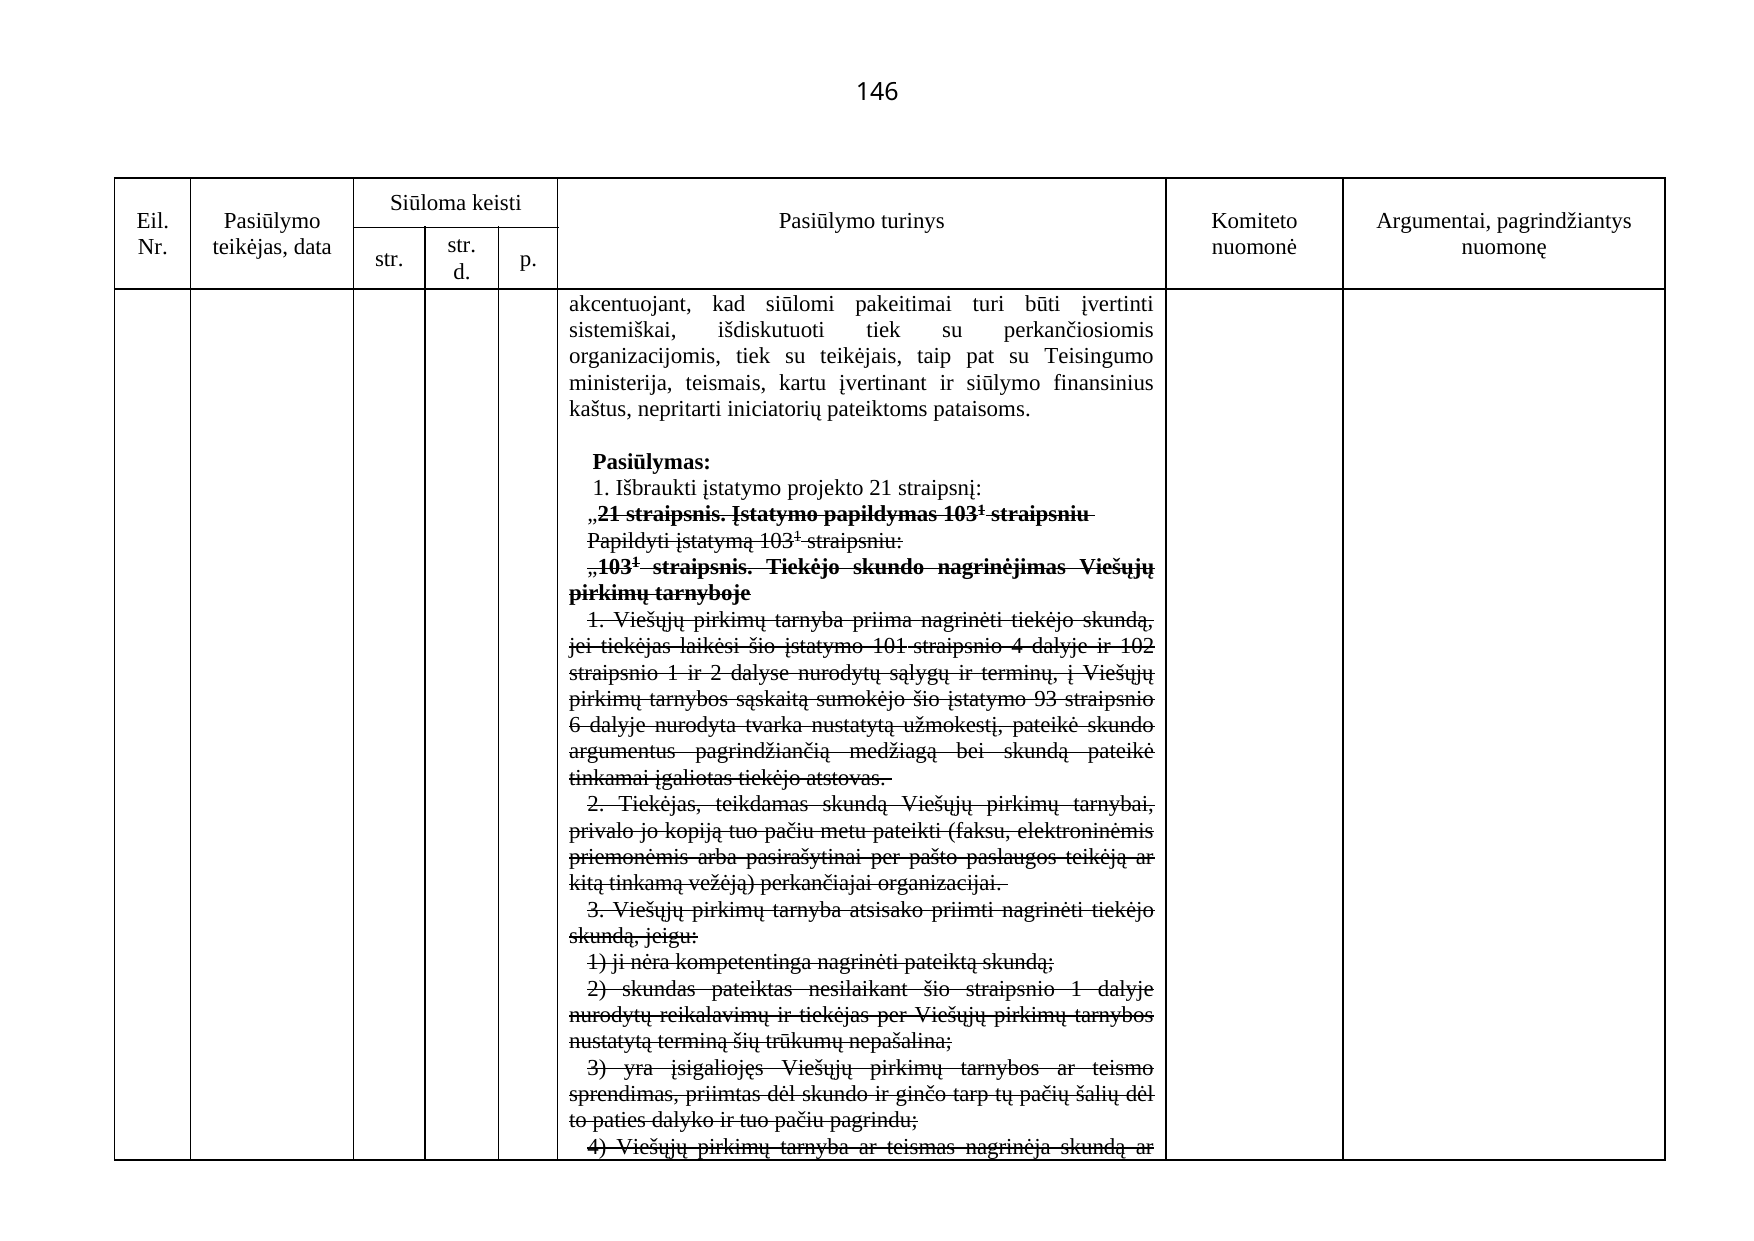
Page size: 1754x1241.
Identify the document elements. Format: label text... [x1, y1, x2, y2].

table_cell [1167, 290, 1342, 1159]
table_header Komiteto nuomonė [1167, 179, 1342, 288]
table_cell str. d. [426, 228, 498, 288]
table_header Pasiūlymo teikėjas, data [191, 179, 353, 288]
table_cell [499, 290, 557, 1159]
table_cell [354, 290, 424, 1159]
table_header Argumentai, pagrindžiantys nuomonę [1344, 179, 1664, 288]
table_header Pasiūlymo turinys [558, 179, 1165, 288]
table_cell [426, 290, 498, 1159]
table_header Siūloma keisti [354, 179, 557, 226]
table_cell str. [354, 228, 424, 288]
table_cell [115, 290, 190, 1159]
table_cell [1344, 290, 1664, 1159]
table_cell [191, 290, 353, 1159]
table_cell akcentuojant, kad siūlomi pakeitimai turi būti įvertinti sistemiškai, išdiskutuoti tiek su perkančiosiomis organizacijomis, tiek su teikėjais, taip pat su Teisingumo ministerija, teismais, kartu įvertinant ir siūlymo finansinius kaštus, nepritarti iniciatorių pateiktoms pataisoms. Pasiūlymas: 1. Išbraukti įstatymo projekto 21 straipsnį: „21 straipsnis. Įstatymo papildymas 1031 straipsniu Papildyti įstatymą 1031 straipsniu: „1031 straipsnis. Tiekėjo skundo nagrinėjimas Viešųjų pirkimų tarnyboje 1. Viešųjų pirkimų tarnyba priima nagrinėti tiekėjo skundą, jei tiekėjas laikėsi šio įstatymo 101 straipsnio 4 dalyje ir 102 straipsnio 1 ir 2 dalyse nurodytų sąlygų ir terminų, į Viešųjų pirkimų tarnybos sąskaitą sumokėjo šio įstatymo 93 straipsnio 6 dalyje nurodyta tvarka nustatytą užmokestį, pateikė skundo argumentus pagrindžiančią medžiagą bei skundą pateikė tinkamai įgaliotas tiekėjo atstovas. 2. Tiekėjas, teikdamas skundą Viešųjų pirkimų tarnybai, privalo jo kopiją tuo pačiu metu pateikti (faksu, elektroninėmis priemonėmis arba pasirašytinai per pašto paslaugos teikėją ar kitą tinkamą vežėją) perkančiajai organizacijai. 3. Viešųjų pirkimų tarnyba atsisako priimti nagrinėti tiekėjo skundą, jeigu: 1) ji nėra kompetentinga nagrinėti pateiktą skundą; 2) skundas pateiktas nesilaikant šio straipsnio 1 dalyje nurodytų reikalavimų ir tiekėjas per Viešųjų pirkimų tarnybos nustatytą terminą šių trūkumų nepašalina; 3) yra įsigaliojęs Viešųjų pirkimų tarnybos ar teismo sprendimas, priimtas dėl skundo ir ginčo tarp tų pačių šalių dėl to paties dalyko ir tuo pačiu pagrindu; 4) Viešųjų pirkimų tarnyba ar teismas nagrinėja skundą ar [558, 290, 1165, 1159]
table_header Eil. Nr. [115, 179, 190, 288]
table_cell p. [499, 228, 557, 288]
